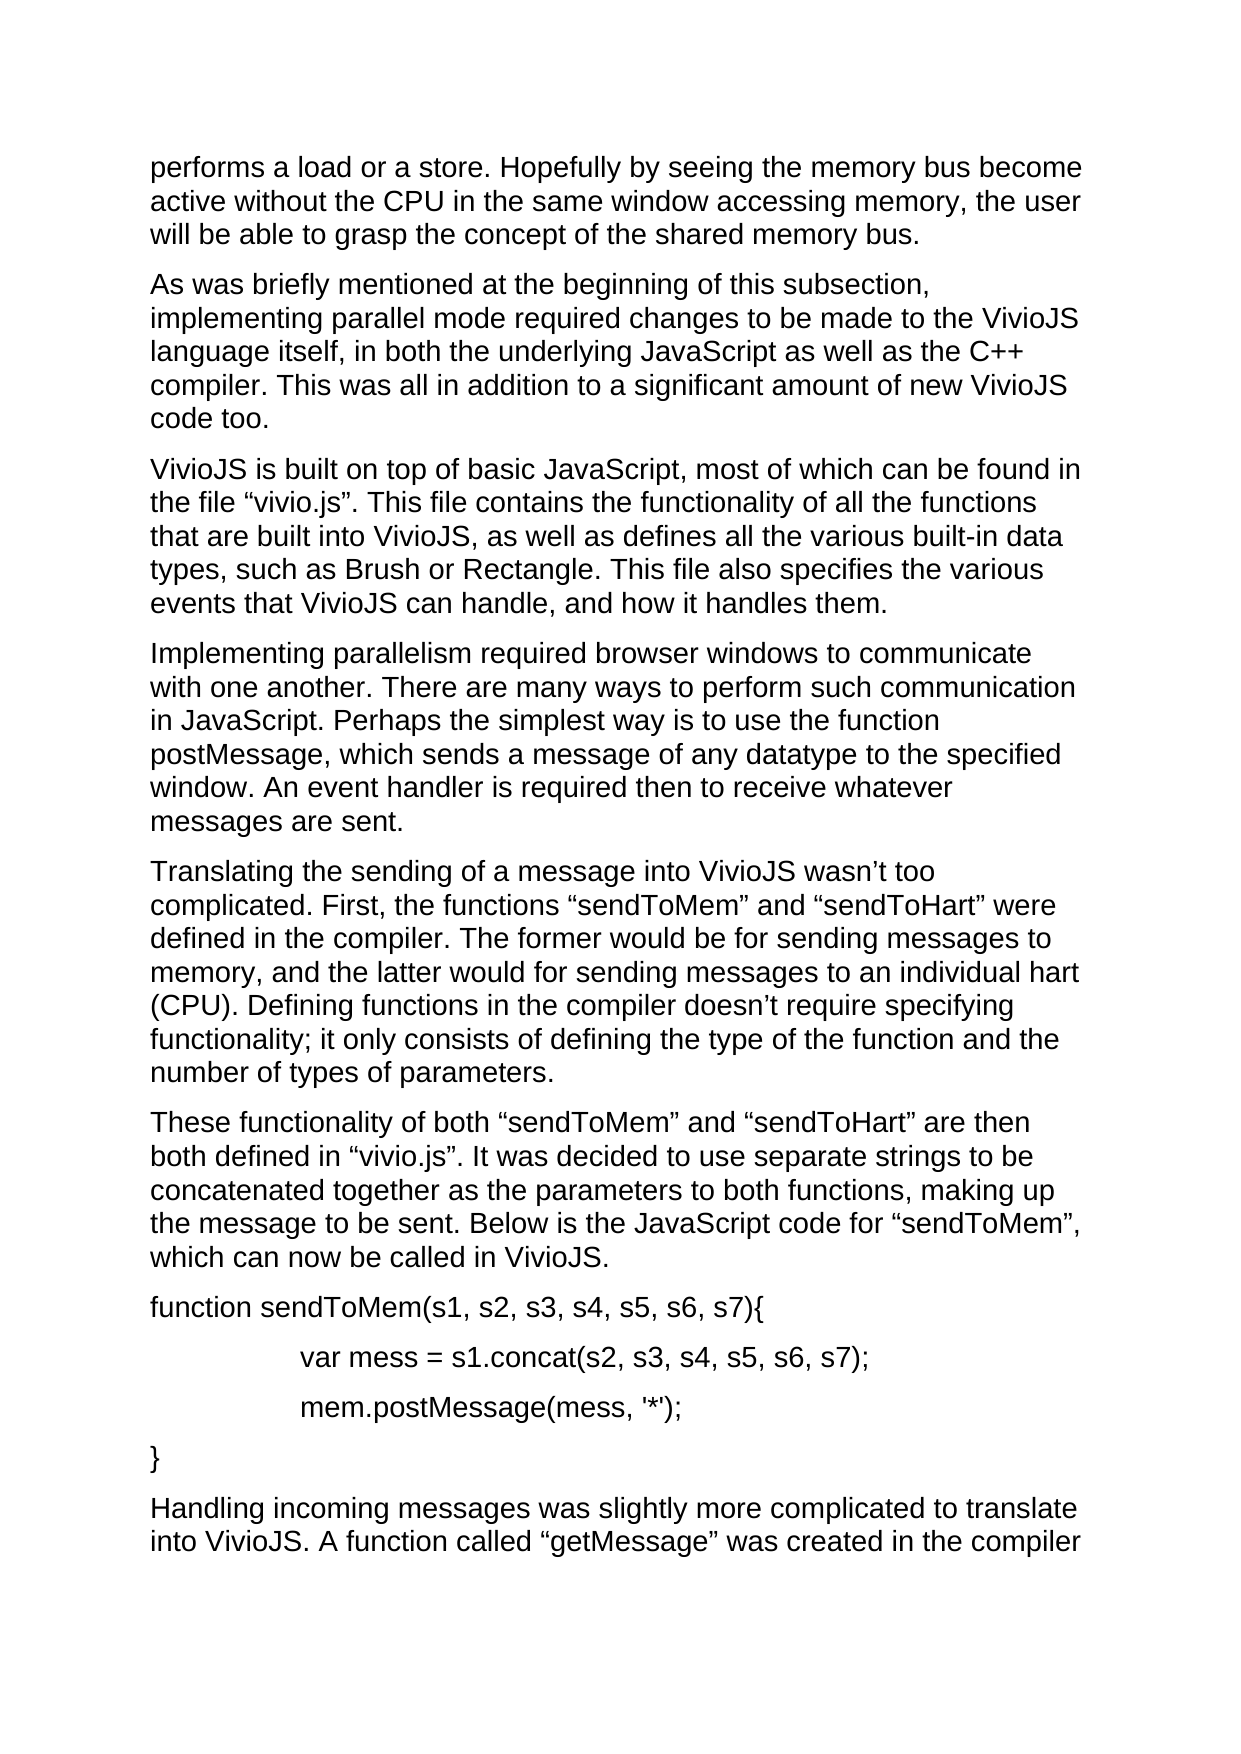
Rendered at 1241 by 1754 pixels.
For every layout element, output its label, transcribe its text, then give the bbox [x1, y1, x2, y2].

text As was briefly mentioned at the beginning of this subsection, implementing parallel mode required changes to be made to the VivioJS language itself, in both the underlying JavaScript as well as the C++ compiler. This was all in addition to a significant amount of new VivioJS code too. [150, 267, 1090, 435]
text var mess = s1.concat(s2, s3, s4, s5, s6, s7); [150, 1340, 1090, 1373]
text } [150, 1440, 1090, 1474]
text performs a load or a store. Hopefully by seeing the memory bus become active without the CPU in the same window accessing memory, the user will be able to grasp the concept of the shared memory bus. [150, 150, 1090, 251]
text VivioJS is built on top of basic JavaScript, most of which can be found in the file “vivio.js”. This file contains the functionality of all the functions that are built into VivioJS, as well as defines all the various built-in data types, such as Brush or Rectangle. This file also specifies the various events that VivioJS can handle, and how it handles them. [150, 452, 1090, 619]
text Translating the sending of a message into VivioJS wasn’t too complicated. First, the functions “sendToMem” and “sendToHart” were defined in the compiler. The former would be for sending messages to memory, and the latter would for sending messages to an individual hart (CPU). Defining functions in the compiler doesn’t require specifying functionality; it only consists of defining the type of the function and the number of types of parameters. [150, 854, 1090, 1089]
text These functionality of both “sendToMem” and “sendToHart” are then both defined in “vivio.js”. It was decided to use separate strings to be concatenated together as the parameters to both functions, making up the message to be sent. Below is the JavaScript code for “sendToMem”, which can now be called in VivioJS. [150, 1105, 1090, 1273]
text mem.postMessage(mess, '*'); [150, 1390, 1090, 1424]
text Handling incoming messages was slightly more complicated to translate into VivioJS. A function called “getMessage” was created in the compiler [150, 1491, 1090, 1558]
text Implementing parallelism required browser windows to communicate with one another. There are many ways to perform such communication in JavaScript. Perhaps the simplest way is to use the function postMessage, which sends a message of any datatype to the specified window. An event handler is required then to receive whatever messages are sent. [150, 636, 1090, 837]
text function sendToMem(s1, s2, s3, s4, s5, s6, s7){ [150, 1290, 1090, 1323]
